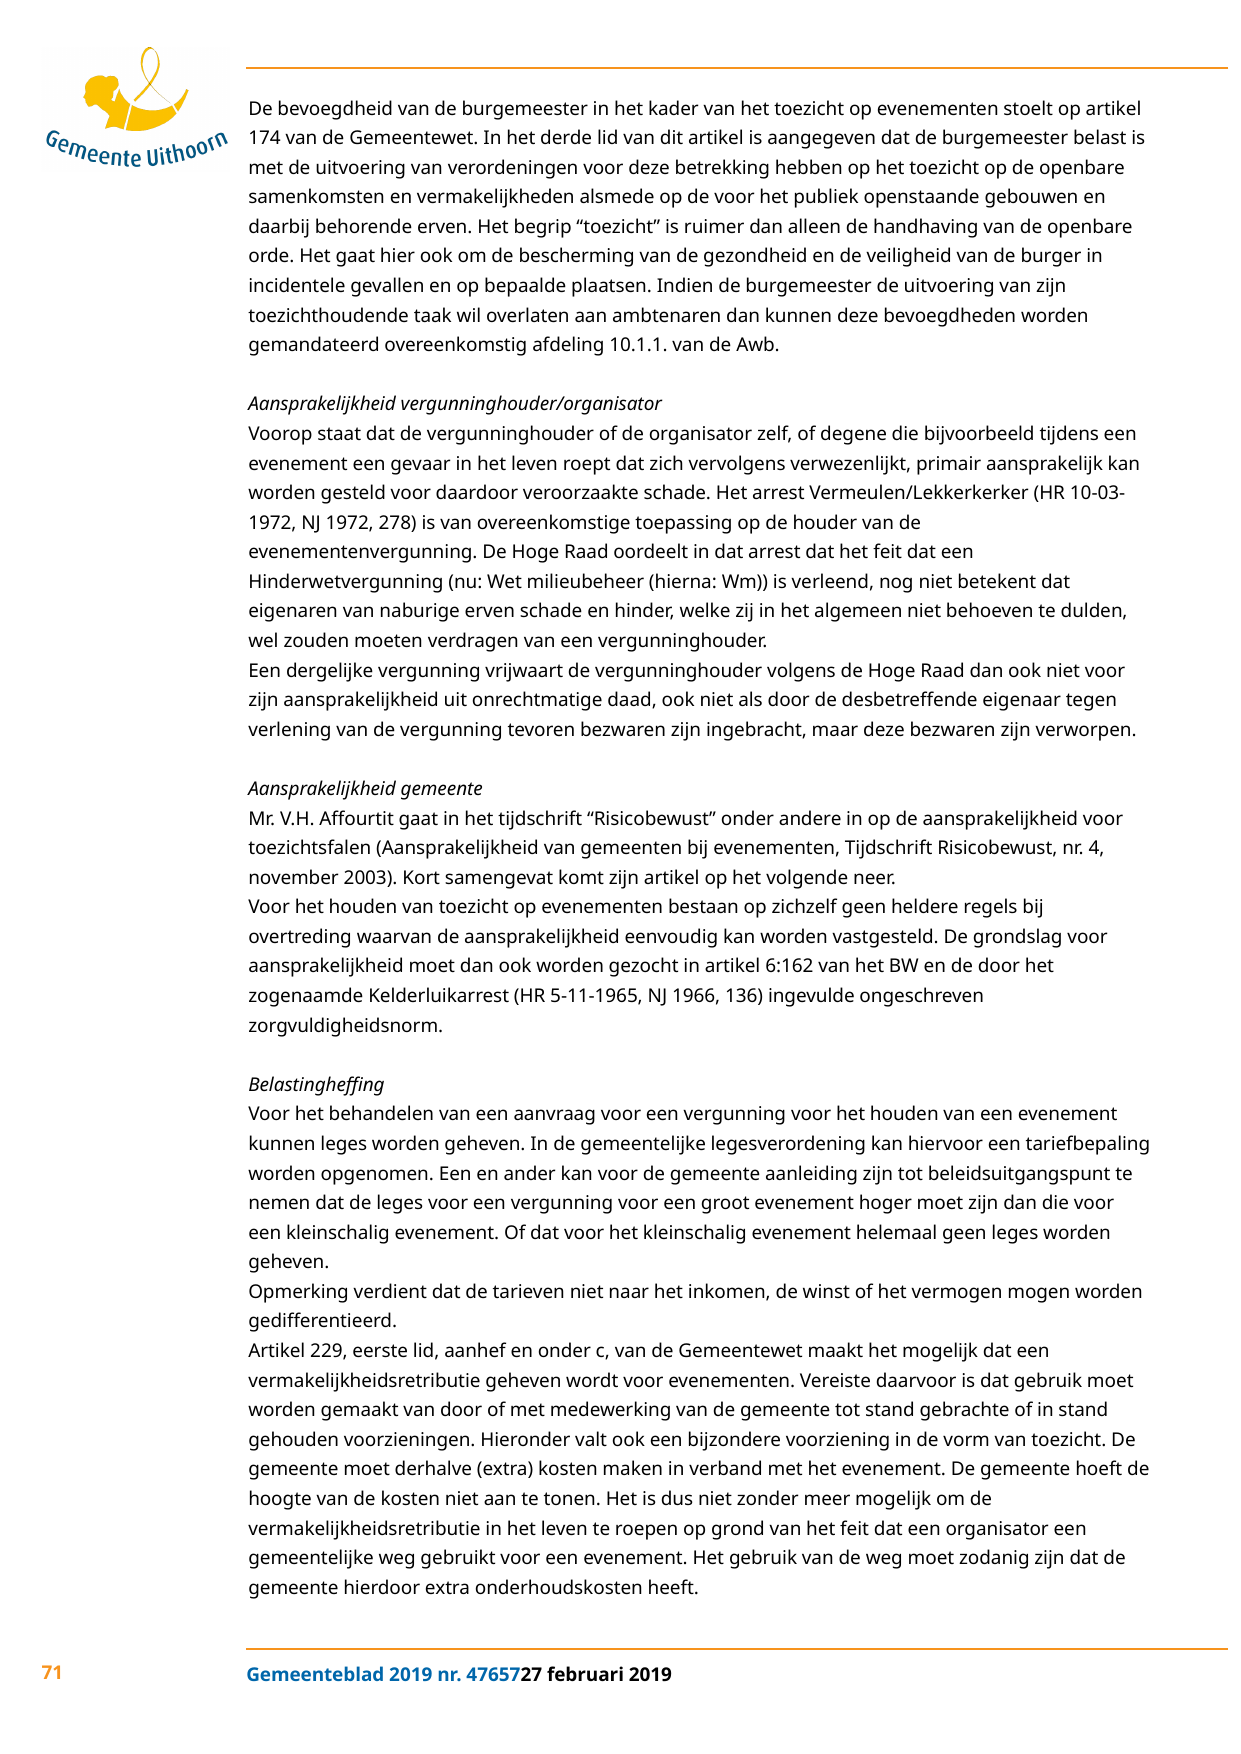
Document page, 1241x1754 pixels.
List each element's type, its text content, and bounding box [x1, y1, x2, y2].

text Voor het behandelen van een aanvraag voor een vergunning voor het houden van een evenement kunnen leges worden geheven. In de gemeentelijke legesverordening kan hiervoor een tariefbepaling worden opgenomen. Een en ander kan voor de gemeente aanleiding zijn tot beleidsuitgangspunt te nemen dat de leges voor een vergunning voor een groot evenement hoger moet zijn dan die voor een kleinschalig evenement. Of dat voor het kleinschalig evenement helemaal geen leges worden geheven. [248, 1101, 1152, 1274]
text De bevoegdheid van de burgemeester in het kader van het toezicht op evenementen stoelt op artikel 174 van de Gemeentewet. In het derde lid van dit artikel is aangegeven dat de burgemeester belast is met de uitvoering van verordeningen voor deze betrekking hebben op het toezicht op de openbare samenkomsten en vermakelijkheden alsmede op de voor het publiek openstaande gebouwen en daarbij behorende erven. Het begrip “toezicht” is ruimer dan alleen de handhaving van de openbare orde. Het gaat hier ook om de bescherming van de gezondheid en de veiligheid van de burger in incidentele gevallen en op bepaalde plaatsen. Indien de burgemeester de uitvoering van zijn toezichthoudende taak wil overlaten aan ambtenaren dan kunnen deze bevoegdheden worden gemandateerd overeenkomstig afdeling 10.1.1. van de Awb. [248, 95, 1152, 357]
text Een dergelijke vergunning vrijwaart de vergunninghouder volgens de Hoge Raad dan ook niet voor zijn aansprakelijkheid uit onrechtmatige daad, ook niet als door de desbetreffende eigenaar tegen verlening van de vergunning tevoren bezwaren zijn ingebracht, maar deze bezwaren zijn verworpen. [248, 657, 1152, 742]
text Artikel 229, eerste lid, aanhef en onder c, van de Gemeentewet maakt het mogelijk dat een vermakelijkheidsretributie geheven wordt voor evenementen. Vereiste daarvoor is dat gebruik moet worden gemaakt van door of met medewerking van de gemeente tot stand gebrachte of in stand gehouden voorzieningen. Hieronder valt ook een bijzondere voorziening in de vorm van toezicht. De gemeente moet derhalve (extra) kosten maken in verband met het evenement. De gemeente hoeft de hoogte van de kosten niet aan te tonen. Het is dus niet zonder meer mogelijk om de vermakelijkheidsretributie in het leven te roepen op grond van het feit dat een organisator een gemeentelijke weg gebruikt voor een evenement. Het gebruik van de weg moet zodanig zijn dat de gemeente hierdoor extra onderhoudskosten heeft. [248, 1337, 1152, 1600]
text Aansprakelijkheid gemeente [248, 775, 1152, 801]
text Voor het houden van toezicht op evenementen bestaan op zichzelf geen heldere regels bij overtreding waarvan de aansprakelijkheid eenvoudig kan worden vastgesteld. De grondslag voor aansprakelijkheid moet dan ook worden gezocht in artikel 6:162 van het BW en de door het zogenaamde Kelderluikarrest (HR 5-11-1965, NJ 1966, 136) ingevulde ongeschreven zorgvuldigheidsnorm. [248, 893, 1152, 1038]
text Voorop staat dat de vergunninghouder of de organisator zelf, of degene die bijvoorbeeld tijdens een evenement een gevaar in het leven roept dat zich vervolgens verwezenlijkt, primair aansprakelijk kan worden gesteld voor daardoor veroorzaakte schade. Het arrest Vermeulen/Lekkerkerker (HR 10-03-1972, NJ 1972, 278) is van overeenkomstige toepassing op de houder van de evenementenvergunning. De Hoge Raad oordeelt in dat arrest dat het feit dat een Hinderwetvergunning (nu: Wet milieubeheer (hierna: Wm)) is verleend, nog niet betekent dat eigenaren van naburige erven schade en hinder, welke zij in het algemeen niet behoeven te dulden, wel zouden moeten verdragen van een vergunninghouder. [248, 420, 1152, 653]
text Mr. V.H. Affourtit gaat in het tijdschrift “Risicobewust” onder andere in op de aansprakelijkheid voor toezichtsfalen (Aansprakelijkheid van gemeenten bij evenementen, Tijdschrift Risicobewust, nr. 4, november 2003). Kort samengevat komt zijn artikel op het volgende neer. [248, 805, 1152, 890]
text Aansprakelijkheid vergunninghouder/organisator [248, 391, 1152, 416]
picture [41, 47, 231, 172]
text Opmerking verdient dat de tarieven niet naar het inkomen, de winst of het vermogen mogen worden gedifferentieerd. [248, 1278, 1152, 1333]
text Belastingheffing [248, 1071, 1152, 1097]
